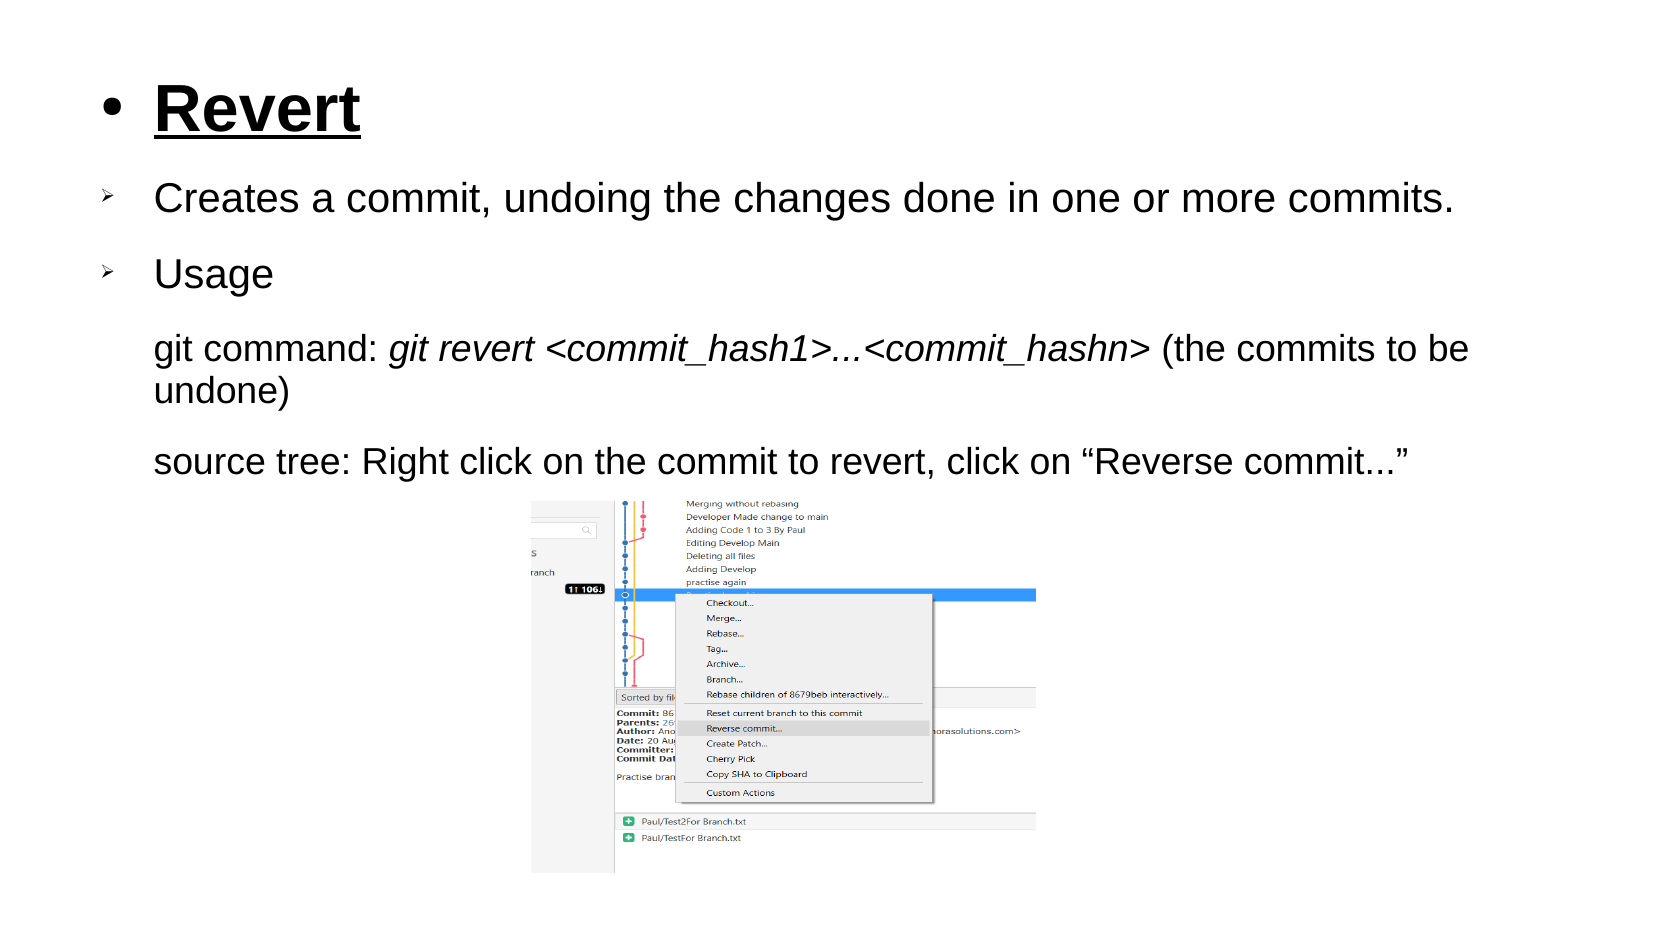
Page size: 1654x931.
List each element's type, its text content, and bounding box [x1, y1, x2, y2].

picture [531, 501, 1036, 873]
list Revert Creates a commit, undoing the changes done in one or more commits. Usage git command: git revert <commit_hash1>...<commit_hashn> (the commits to be undone) source tree: Right click on the commit to revert, click on “Reverse commit...” [82, 70, 1571, 810]
